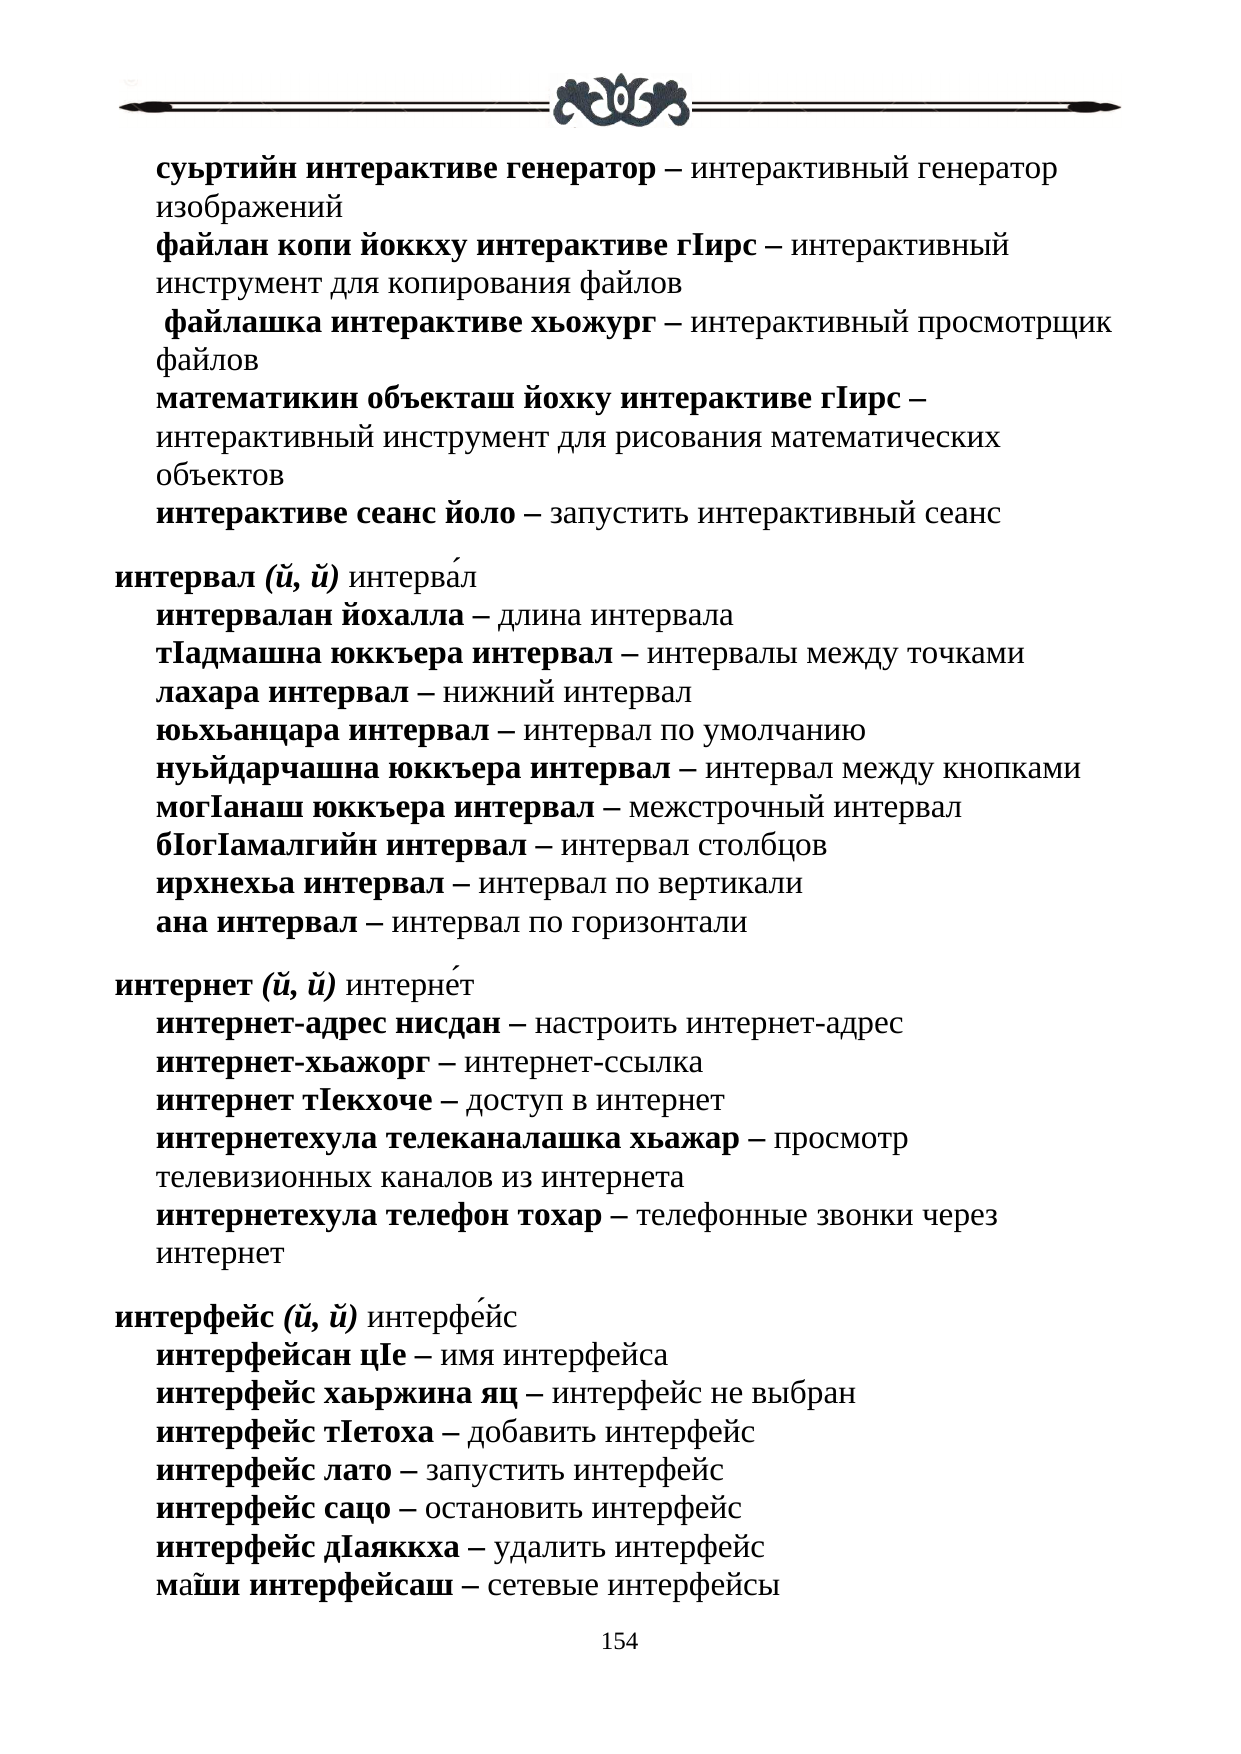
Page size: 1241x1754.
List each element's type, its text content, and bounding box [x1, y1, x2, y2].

text интерфейс (й, й) интерфе́йс интерфейсан цIе – имя интерфейса интерфейс хаьржина яц – интерфейс не выбран интерфейс тIетоха – добавить интерфейс интерфейс лато – запустить интерфейс интерфейс сацо – остановить интерфейс интерфейс дIаяккха – удалить интерфейс ма̃ши интерфейсаш – сетевые интерфейсы [114, 1296, 1122, 1603]
text интервал (й, й) интерва́л интервалан йохалла – длина интервала тIадмашна юккъера интервал – интервалы между точками лахара интервал – нижний интервал юьхьанцара интервал – интервал по умолчанию нуьйдарчашна юккъера интервал – интервал между кнопками могIанаш юккъера интервал – межстрочный интервал бIогIамалгийн интервал – интервал столбцов ирхнехьа интервал – интервал по вертикали ана интервал – интервал по горизонтали [114, 556, 1122, 939]
text суьртийн интерактиве генератор – интерактивный генератор изображений файлан копи йоккху интерактиве гIирс – интерактивный инструмент для копирования файлов файлашка интерактиве хьожург – интерактивный просмотрщик файлов математикин объекташ йохку интерактиве гIирс – интерактивный инструмент для рисования математических объектов интерактиве сеанс йоло – запустить интерактивный сеанс [114, 148, 1122, 531]
text интернет (й, й) интерне́т интернет-адрес нисдан – настроить интернет-адрес интернет-хьажорг – интернет-ссылка интернет тIекхоче – доступ в интернет интернетехула телеканалашка хьажар – просмотр телевизионных каналов из интернета интернетехула телефон тохар – телефонные звонки через интернет [114, 964, 1122, 1271]
